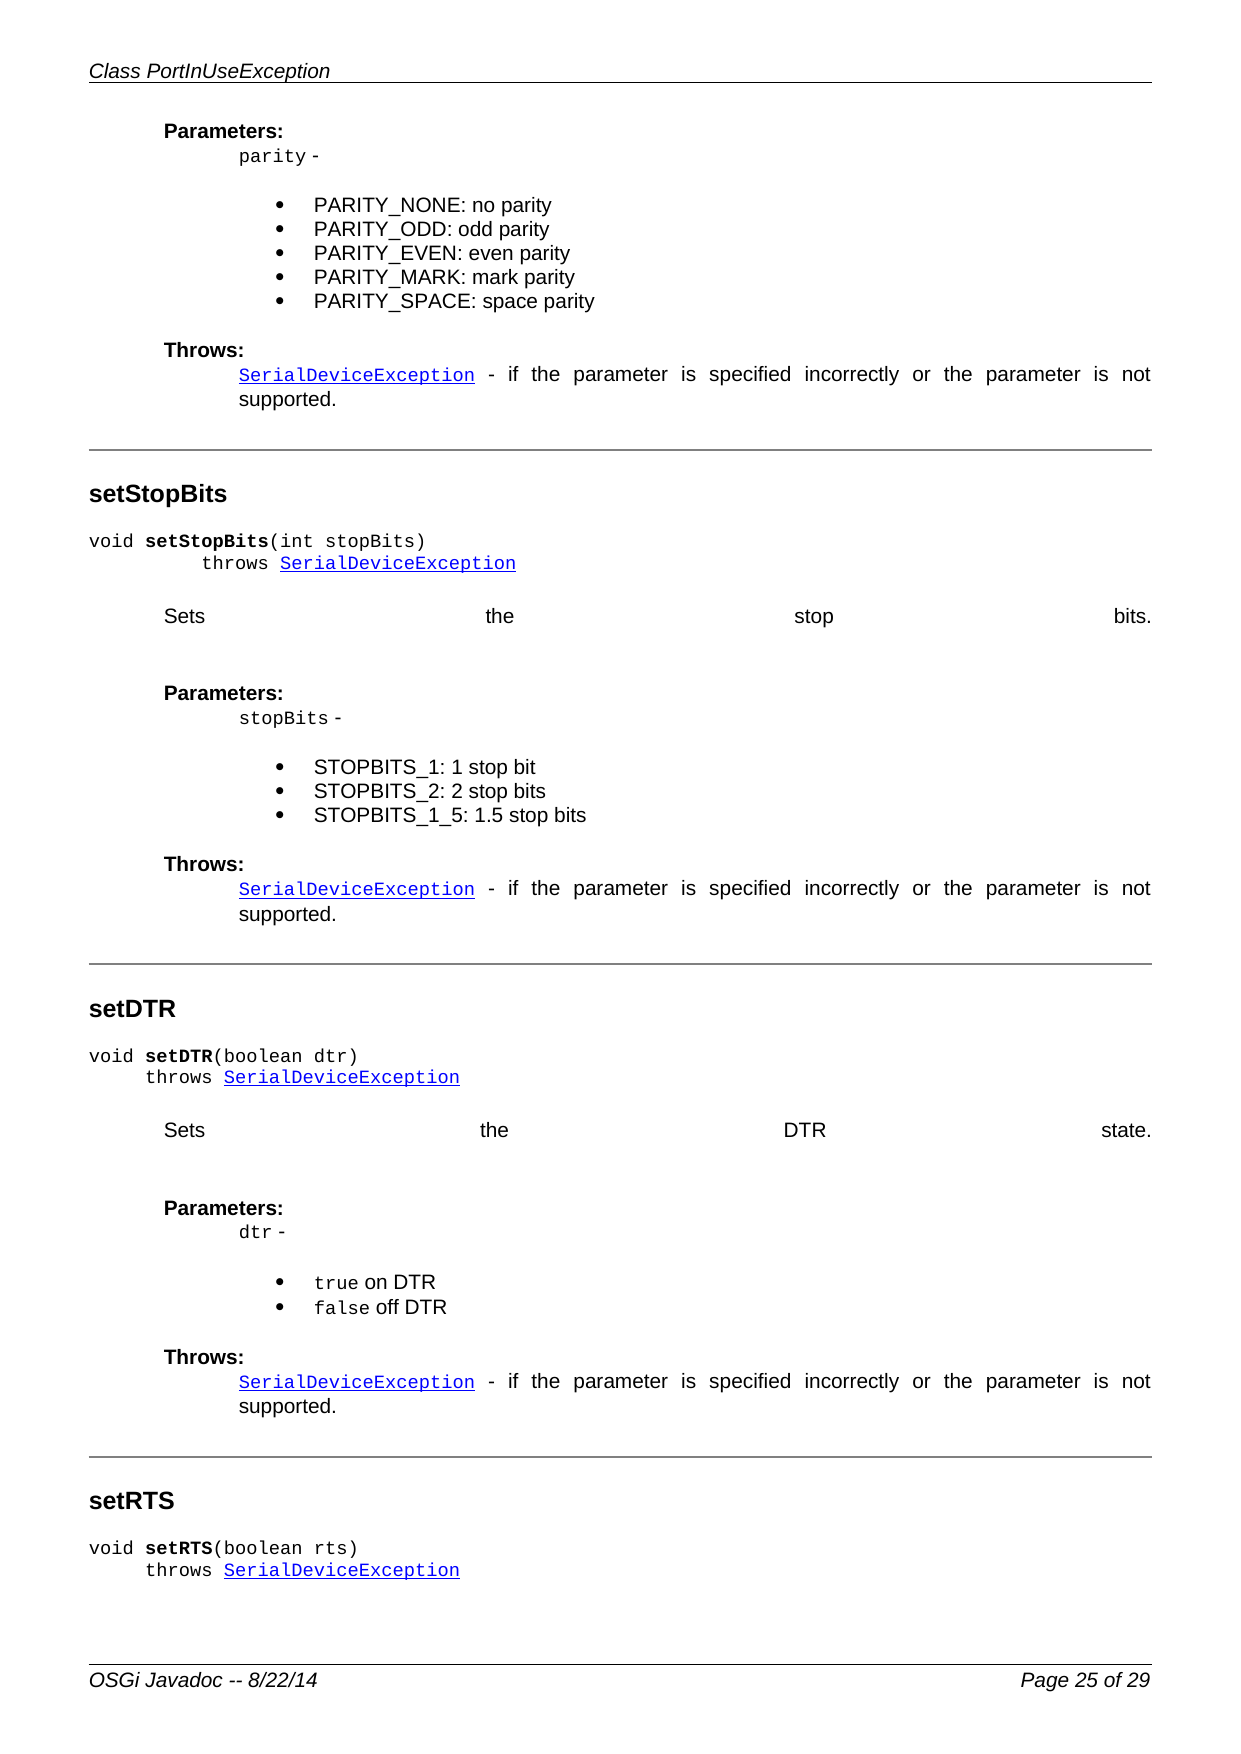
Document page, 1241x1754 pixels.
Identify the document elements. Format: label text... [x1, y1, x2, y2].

text void setRTS(boolean rts) throws SerialDeviceException [88, 1539, 1152, 1582]
list PARITY_ODD: odd parity [276, 217, 1152, 241]
text Parameters: [163, 1195, 1152, 1219]
list PARITY_EVEN: even parity [276, 241, 1152, 265]
subtitle setDTR [88, 994, 1152, 1022]
text Throws: [163, 852, 1152, 876]
text SerialDeviceException - if the parameter is specified incorrectly or the parameter is not supported. [238, 362, 1152, 411]
list STOPBITS_2: 2 stop bits [276, 779, 1152, 803]
text Throws: [163, 1345, 1152, 1369]
text stopBits - [238, 705, 1152, 730]
list PARITY_SPACE: space parity [276, 289, 1152, 313]
list PARITY_NONE: no parity [276, 193, 1152, 217]
subtitle setStopBits [88, 479, 1152, 508]
text Throws: [163, 338, 1152, 362]
text Parameters: [163, 681, 1152, 705]
text Sets the stop bits. [163, 604, 1152, 652]
list true on DTR [276, 1269, 1152, 1295]
subtitle setRTS [88, 1486, 1152, 1515]
text Parameters: [163, 118, 1152, 142]
text SerialDeviceException - if the parameter is specified incorrectly or the parameter is not supported. [238, 876, 1152, 925]
list false off DTR [276, 1295, 1152, 1320]
text dtr - [238, 1219, 1152, 1244]
text void setStopBits(int stopBits) throws SerialDeviceException [88, 532, 1152, 575]
text void setDTR(boolean dtr) throws SerialDeviceException [88, 1047, 1152, 1089]
list PARITY_MARK: mark parity [276, 265, 1152, 289]
list STOPBITS_1_5: 1.5 stop bits [276, 803, 1152, 827]
text SerialDeviceException - if the parameter is specified incorrectly or the parameter is not supported. [238, 1369, 1152, 1418]
text parity - [238, 142, 1152, 168]
text Sets the DTR state. [163, 1118, 1152, 1166]
list STOPBITS_1: 1 stop bit [276, 755, 1152, 779]
